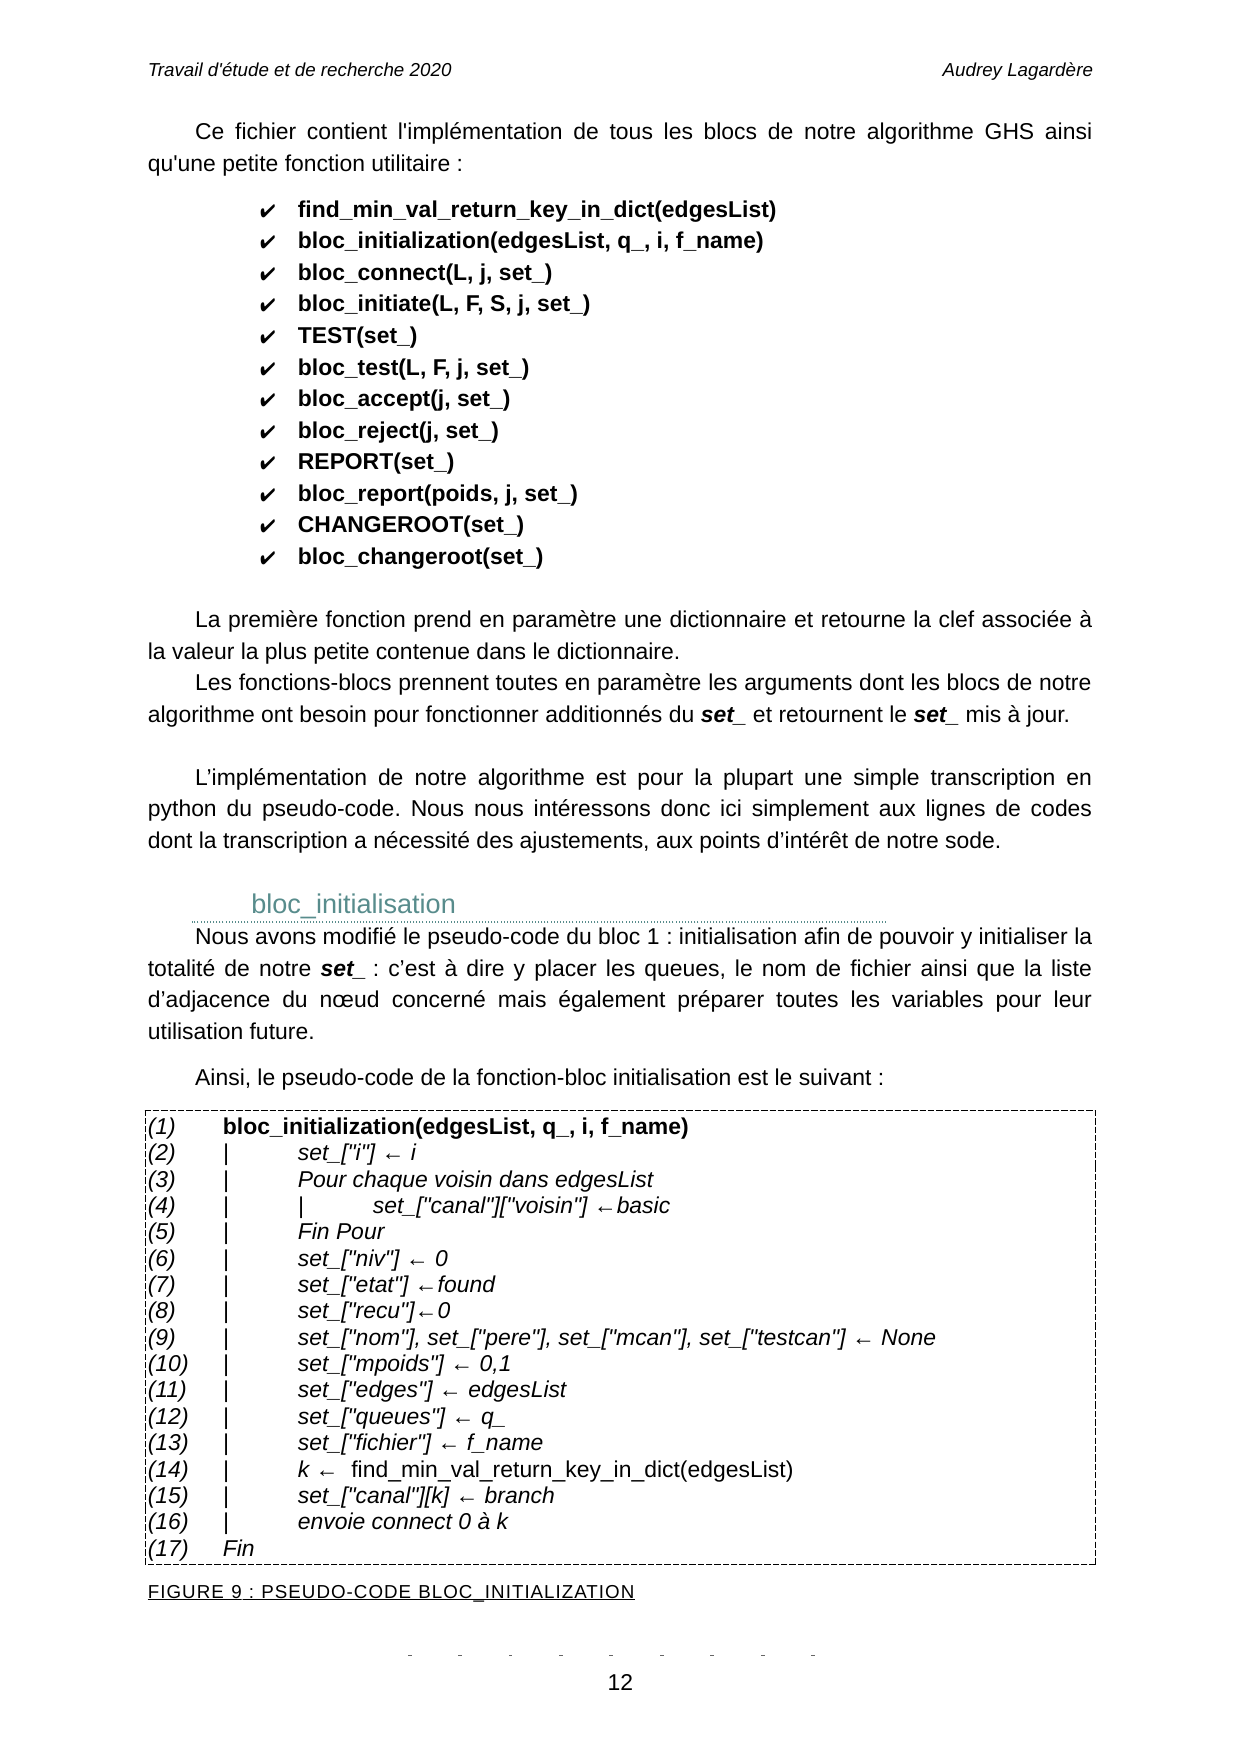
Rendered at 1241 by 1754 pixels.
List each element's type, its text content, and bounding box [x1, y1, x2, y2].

list bloc_initialization(edgesList, q_, i, f_name) [260, 227, 1093, 254]
text (11) | set_["edges"] ← edgesList [148, 1376, 1093, 1403]
text (7) | set_["etat"] ←found [148, 1271, 1093, 1297]
list bloc_report(poids, j, set_) [260, 480, 1093, 506]
text Figure 9 : Pseudo-code bloc_initialization [148, 1581, 1093, 1602]
text (1) bloc_initialization(edgesList, q_, i, f_name) (2) | set_["i"] ← i [144, 1110, 1096, 1166]
text (14) | k ← find_min_val_return_key_in_dict(edgesList) [148, 1456, 1093, 1482]
list bloc_initiate(L, F, S, j, set_) [260, 290, 1093, 317]
text Ce fichier contient l'implémentation de tous les blocs de notre algorithme GHS ainsi qu'une petite fonction utilitaire : [148, 118, 1093, 176]
list bloc_reject(j, set_) [260, 417, 1093, 443]
text (13) | set_["fichier"] ← f_name [148, 1429, 1093, 1456]
text (8) | set_["recu"]←0 [148, 1297, 1093, 1324]
list bloc_changeroot(set_) [260, 543, 1093, 569]
text Les fonctions-blocs prennent toutes en paramètre les arguments dont les blocs de notre algorithme ont besoin pour fonctionner additionnés du set_ et retournent le set_ mis à jour. [148, 669, 1093, 727]
text (10) | set_["mpoids"] ← 0,1 [148, 1350, 1093, 1376]
text (12) | set_["queues"] ← q_ [148, 1403, 1093, 1429]
text (3) | Pour chaque voisin dans edgesList [148, 1166, 1093, 1192]
text (6) | set_["niv"] ← 0 [148, 1245, 1093, 1271]
list bloc_accept(j, set_) [260, 385, 1093, 411]
text (16) | envoie connect 0 à k (17) Fin [144, 1505, 1096, 1564]
text (15) | set_["canal"][k] ← branch [148, 1482, 1093, 1505]
list bloc_test(L, F, j, set_) [260, 353, 1093, 380]
list TEST(set_) [260, 322, 1093, 348]
text L’implémentation de notre algorithme est pour la plupart une simple transcription en python du pseudo-code. Nous nous intéressons donc ici simplement aux lignes de codes dont la transcription a nécessité des ajustements, aux points d’intérêt de notre sode. [148, 764, 1093, 853]
text Ainsi, le pseudo-code de la fonction-bloc initialisation est le suivant : [148, 1064, 1093, 1090]
text (5) | Fin Pour [148, 1218, 1093, 1245]
text (9) | set_["nom"], set_["pere"], set_["mcan"], set_["testcan"] ← None [148, 1324, 1093, 1350]
list find_min_val_return_key_in_dict(edgesList) [260, 196, 1093, 222]
list CHANGEROOT(set_) [260, 511, 1093, 538]
text Nous avons modifié le pseudo-code du bloc 1 : initialisation afin de pouvoir y initialiser la totalité de notre set_ : c’est à dire y placer les queues, le nom de fichier ainsi que la liste d’adjacence du nœud concerné mais également préparer toutes les variables pour leur utilisation future. [148, 923, 1093, 1044]
list bloc_connect(L, j, set_) [260, 259, 1093, 285]
text La première fonction prend en paramètre une dictionnaire et retourne la clef associée à la valeur la plus petite contenue dans le dictionnaire. [148, 606, 1093, 664]
text (4) | | set_["canal"]["voisin"] ←basic [148, 1192, 1093, 1218]
list REPORT(set_) [260, 448, 1093, 474]
subtitle bloc_initialisation [192, 888, 886, 923]
